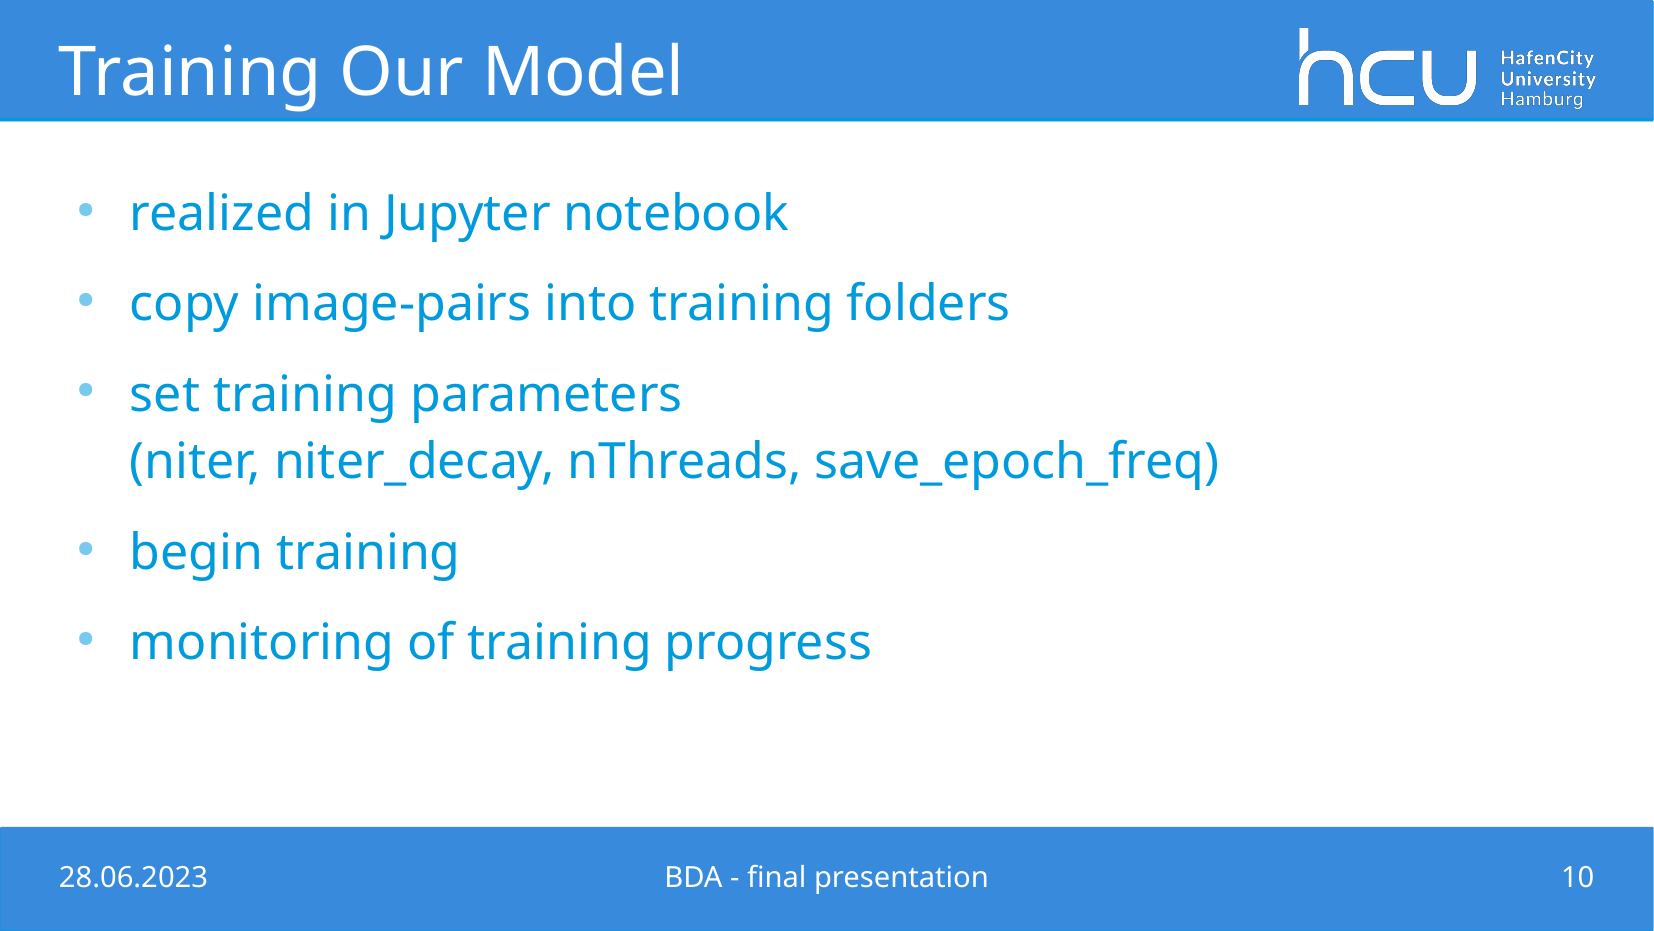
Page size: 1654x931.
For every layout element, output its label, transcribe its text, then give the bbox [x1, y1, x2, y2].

picture [1299, 1, 1654, 117]
title Training Our Model [59, 27, 1595, 111]
list realized in Jupyter notebook copy image-pairs into training folders set training parameters (niter, niter_decay, nThreads, save_epoch_freq) begin training monitoring of training progress [59, 177, 1595, 768]
